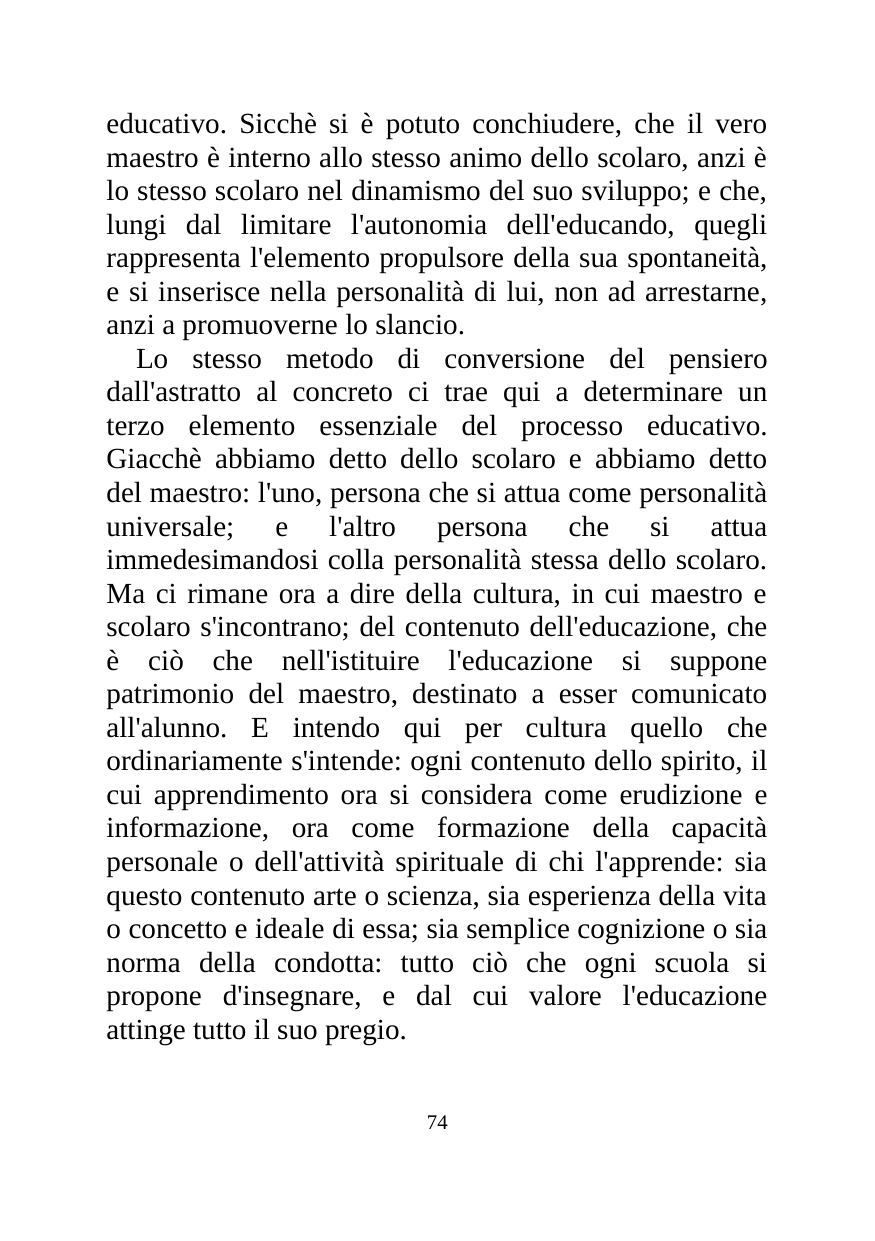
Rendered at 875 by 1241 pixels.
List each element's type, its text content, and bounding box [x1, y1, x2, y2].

text Lo stesso metodo di conversione del pensiero dall'astratto al concreto ci trae qui a determinare un terzo elemento essenziale del processo educativo. Giacchè abbiamo detto dello scolaro e abbiamo detto del maestro: l'uno, persona che si attua come personalità universale; e l'altro persona che si attua immedesimandosi colla personalità stessa dello scolaro. Ma ci rimane ora a dire della cultura, in cui maestro e scolaro s'incontrano; del contenuto dell'educazione, che è ciò che nell'istituire l'educazione si suppone patrimonio del maestro, destinato a esser comunicato all'alunno. E intendo qui per cultura quello che ordinariamente s'intende: ogni contenuto dello spirito, il cui apprendimento ora si considera come erudizione e informazione, ora come formazione della capacità personale o dell'attività spirituale di chi l'apprende: sia questo contenuto arte o scienza, sia esperienza della vita o concetto e ideale di essa; sia semplice cognizione o sia norma della condotta: tutto ciò che ogni scuola si propone d'insegnare, e dal cui valore l'educazione attinge tutto il suo pregio. [106, 341, 768, 1045]
text educativo. Sicchè si è potuto conchiudere, che il vero maestro è interno allo stesso animo dello scolaro, anzi è lo stesso scolaro nel dinamismo del suo sviluppo; e che, lungi dal limitare l'autonomia dell'educando, quegli rappresenta l'elemento propulsore della sua spontaneità, e si inserisce nella personalità di lui, non ad arrestarne, anzi a promuoverne lo slancio. [106, 106, 768, 341]
